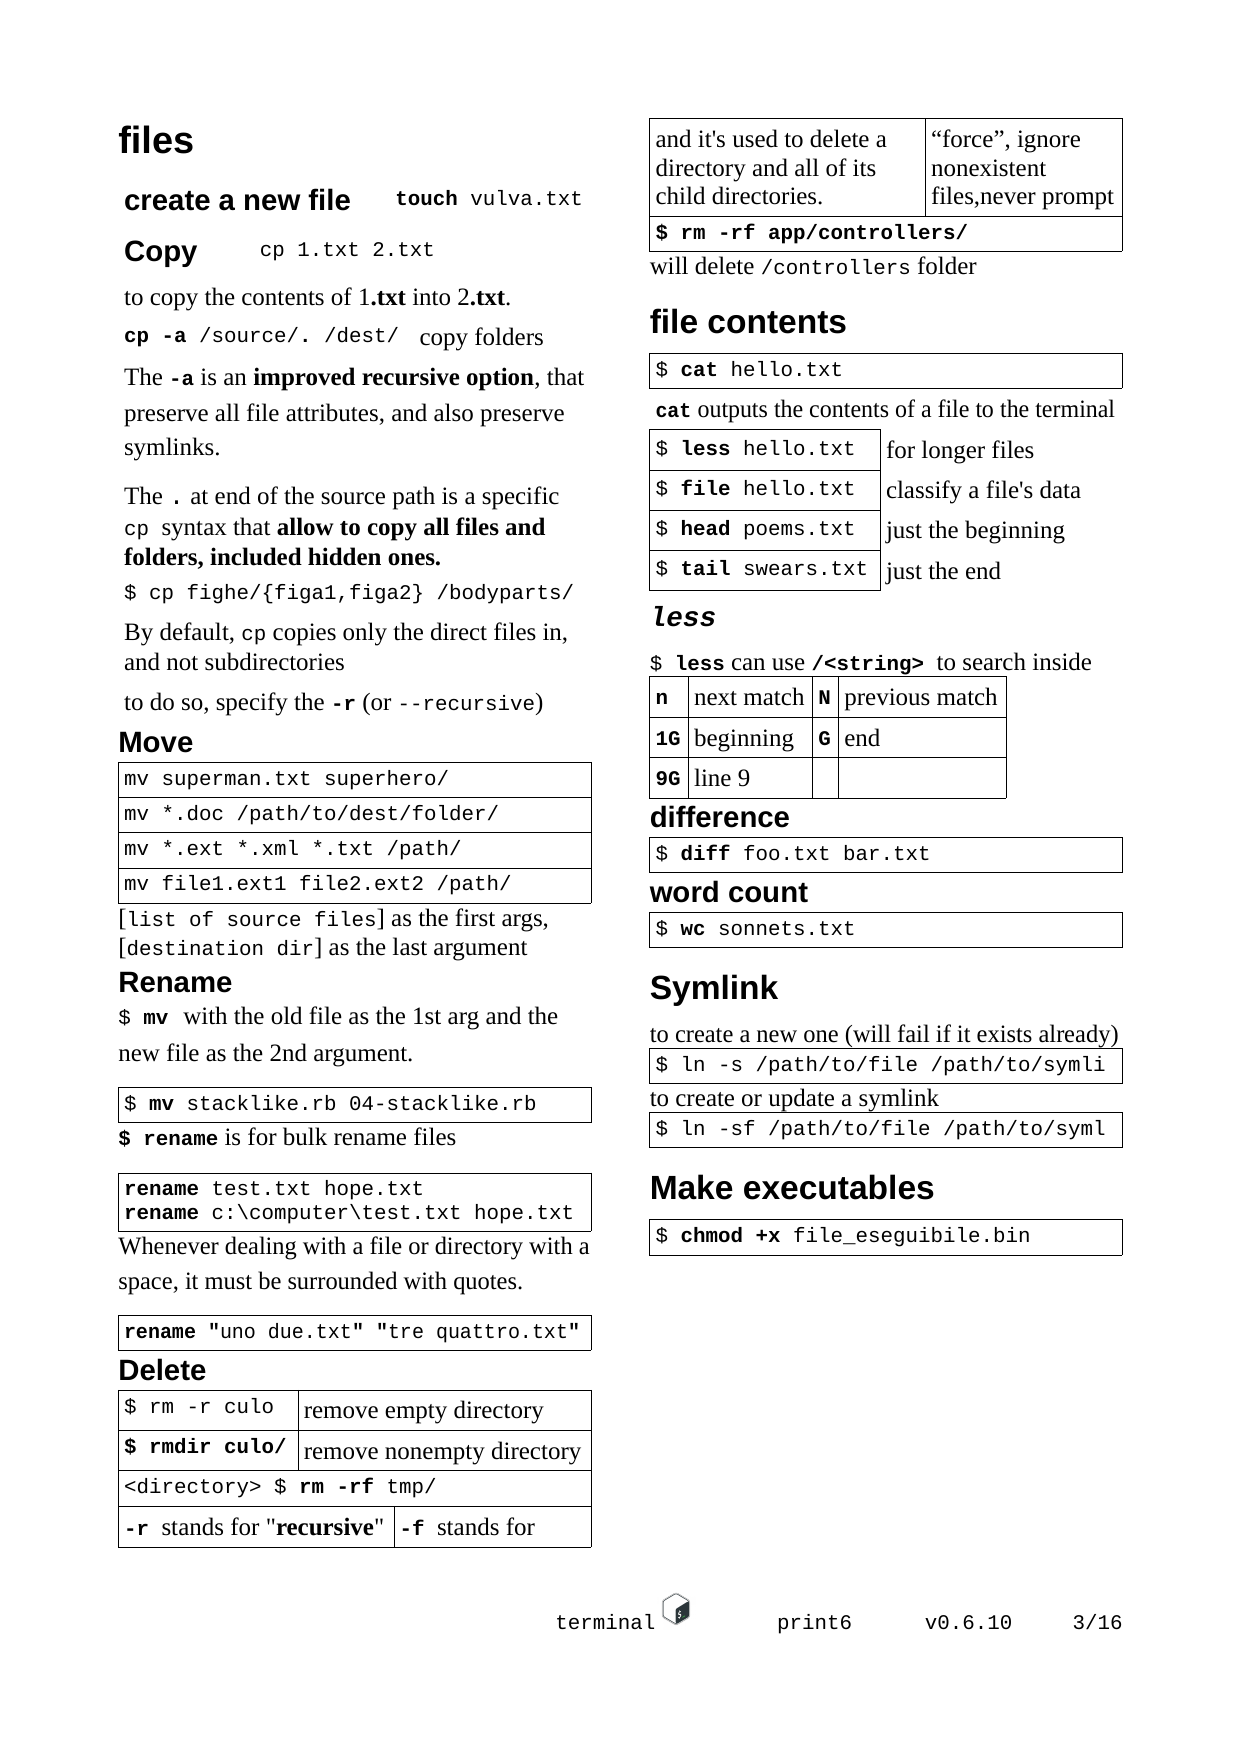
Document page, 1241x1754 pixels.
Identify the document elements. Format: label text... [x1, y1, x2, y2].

subtitle Delete [118, 1353, 591, 1387]
text to create a new one (will fail if it exists already) [649, 1019, 1122, 1048]
table_cell mv *.doc /path/to/dest/folder/ [119, 798, 591, 832]
table_cell remove nonempty directory [299, 1431, 591, 1470]
table_cell line 9 [689, 758, 812, 797]
table_cell $ rmdir culo/ [119, 1431, 298, 1470]
subtitle files [118, 118, 591, 162]
text will delete /controllers folder [649, 252, 1122, 281]
table_cell classify a file's data [881, 470, 1122, 510]
table_header next match [689, 677, 812, 717]
table_cell The -a is an improved recursive option, that preserve all file attributes, and also preserve symlinks. The . at end of the source path is a specific cp syntax that allow to copy all files and folders, included hidden ones. [118, 357, 591, 576]
subtitle Make executables [649, 1168, 1122, 1207]
subtitle less [649, 603, 1122, 634]
subtitle Symlink [649, 968, 1122, 1007]
table_cell [839, 758, 1006, 797]
table_cell <directory> $ rm -rf tmp/ [119, 1471, 591, 1506]
text $ rename is for bulk rename files [118, 1123, 591, 1152]
table_header “force”, ignore nonexistent files,never prompt [926, 119, 1122, 216]
table_cell 9G [650, 758, 688, 797]
table_header -r stands for "recursive" [119, 1507, 394, 1547]
table_header $ diff foo.txt bar.txt [650, 838, 1122, 872]
text to create or update a symlink [649, 1084, 1122, 1112]
table_cell to copy the contents of 1.txt into 2.txt. [118, 276, 591, 317]
table_header remove empty directory [299, 1391, 591, 1430]
table_header previous match [839, 677, 1006, 717]
subtitle word count [649, 875, 1122, 909]
table_header rename "uno due.txt" "tre quattro.txt" [119, 1316, 591, 1350]
table_header $ mv stacklike.rb 04-stacklike.rb [119, 1088, 591, 1122]
table_cell mv file1.ext1 file2.ext2 /path/ [119, 869, 591, 903]
table_cell cat outputs the contents of a file to the terminal [650, 389, 1122, 429]
table_header touch vulva.txt [390, 174, 591, 225]
subtitle Rename [118, 965, 591, 998]
text $ less can use /<string> to search inside [649, 647, 1122, 676]
table_header and it's used to delete a directory and all of its child directories. [650, 119, 925, 216]
table_header n [650, 677, 688, 717]
table_cell 1G [650, 718, 688, 757]
table_cell $ rm -rf app/controllers/ [650, 217, 1122, 251]
subtitle file contents [649, 302, 1122, 340]
table_cell Copy [118, 225, 254, 276]
table_cell mv *.ext *.xml *.txt /path/ [119, 833, 591, 867]
table_cell $ cp fighe/{figa1,figa2} /bodyparts/ [118, 576, 591, 611]
table_cell just the end [881, 550, 1122, 590]
table_header rename test.txt hope.txt rename c:\computer\test.txt hope.txt [119, 1174, 591, 1231]
table_cell $ tail swears.txt [650, 551, 880, 590]
subtitle Move [118, 725, 591, 759]
table_header $ ln -s /path/to/file /path/to/symli [650, 1049, 1122, 1083]
table_header $ rm -r culo [119, 1391, 298, 1430]
table_cell $ less hello.txt [650, 430, 880, 469]
picture [655, 1588, 697, 1630]
table_header create a new file [118, 174, 389, 225]
table_cell just the beginning [881, 510, 1122, 550]
text [list of source files] as the first args, [destination dir] as the last argument [118, 904, 591, 962]
table_header $ ln -sf /path/to/file /path/to/syml [650, 1113, 1122, 1147]
table_header -f stands for [395, 1507, 591, 1547]
table_cell [813, 758, 838, 797]
table_header mv superman.txt superhero/ [119, 763, 591, 797]
subtitle difference [649, 800, 1122, 834]
table_cell for longer files [881, 429, 1122, 469]
table_cell cp -a /source/. /dest/ [118, 317, 413, 357]
table_cell cp 1.txt 2.txt [254, 225, 591, 276]
text Whenever dealing with a file or directory with a space, it must be surrounded with quotes. [118, 1232, 591, 1294]
table_cell end [839, 718, 1006, 757]
table_cell to do so, specify the -r (or --recursive) [118, 681, 591, 722]
table_header N [813, 677, 838, 717]
table_header $ cat hello.txt [650, 354, 1122, 388]
table_cell $ head poems.txt [650, 511, 880, 550]
table_cell beginning [689, 718, 812, 757]
table_cell $ file hello.txt [650, 471, 880, 510]
table_header $ wc sonnets.txt [650, 913, 1122, 947]
text $ mv with the old file as the 1st arg and the new file as the 2nd argument. [118, 1001, 591, 1067]
table_cell copy folders [414, 317, 591, 357]
table_cell G [813, 718, 838, 757]
table_header $ chmod +x file_eseguibile.bin [650, 1220, 1122, 1254]
table_cell By default, cp copies only the direct files in, and not subdirectories [118, 611, 591, 681]
